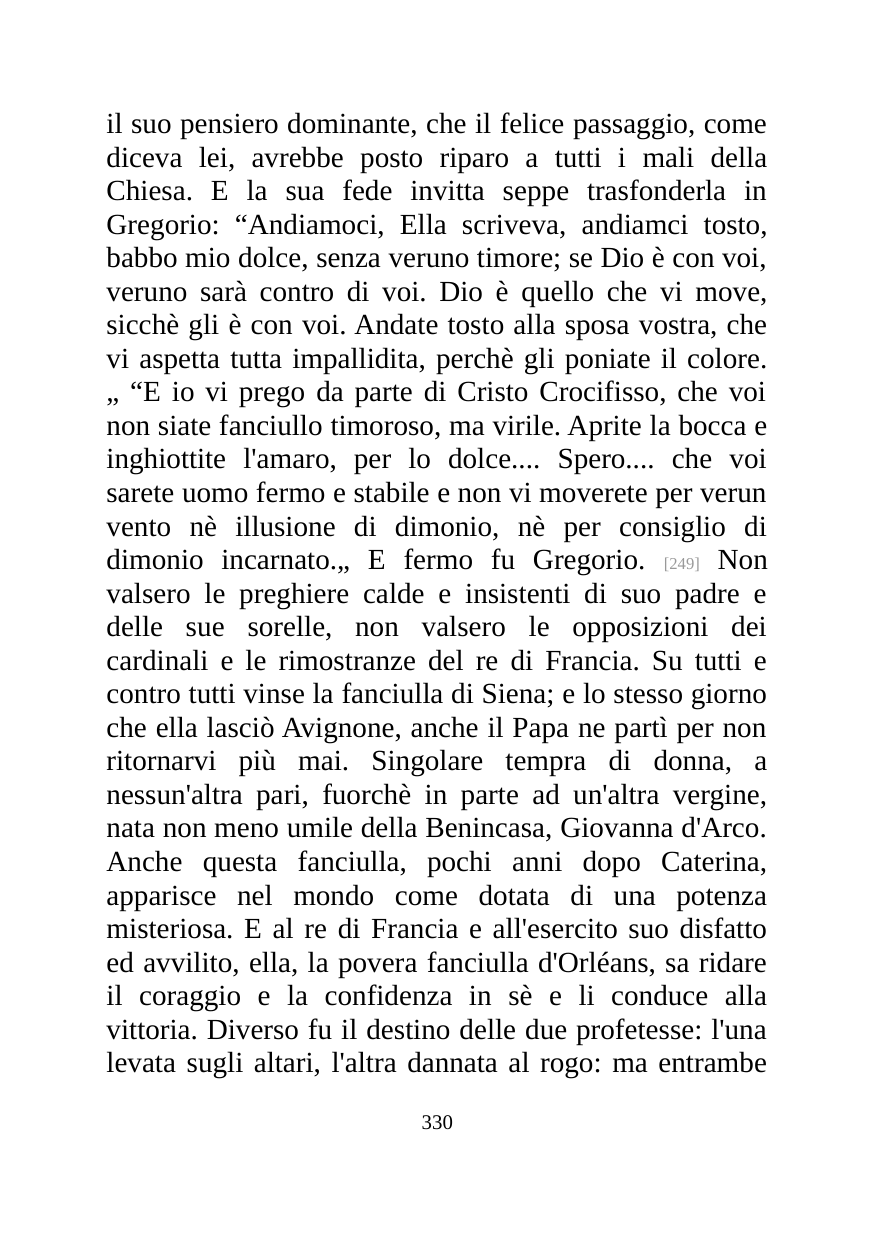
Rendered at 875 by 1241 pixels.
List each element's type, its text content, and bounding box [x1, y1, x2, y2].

text il suo pensiero dominante, che il felice passaggio, come diceva lei, avrebbe posto riparo a tutti i mali della Chiesa. E la sua fede invitta seppe trasfonderla in Gregorio: “Andiamoci, Ella scriveva, andiamci tosto, babbo mio dolce, senza veruno timore; se Dio è con voi, veruno sarà contro di voi. Dio è quello che vi move, sicchè gli è con voi. Andate tosto alla sposa vostra, che vi aspetta tutta impallidita, perchè gli poniate il colore.„ “E io vi prego da parte di Cristo Crocifisso, che voi non siate fanciullo timoroso, ma virile. Aprite la bocca e inghiottite l'amaro, per lo dolce.... Spero.... che voi sarete uomo fermo e stabile e non vi moverete per verun vento nè illusione di dimonio, nè per consiglio di dimonio incarnato.„ E fermo fu Gregorio. [249] Non valsero le preghiere calde e insistenti di suo padre e delle sue sorelle, non valsero le opposizioni dei cardinali e le rimostranze del re di Francia. Su tutti e contro tutti vinse la fanciulla di Siena; e lo stesso giorno che ella lasciò Avignone, anche il Papa ne partì per non ritornarvi più mai. Singolare tempra di donna, a nessun'altra pari, fuorchè in parte ad un'altra vergine, nata non meno umile della Benincasa, Giovanna d'Arco. Anche questa fanciulla, pochi anni dopo Caterina, apparisce nel mondo come dotata di una potenza misteriosa. E al re di Francia e all'esercito suo disfatto ed avvilito, ella, la povera fanciulla d'Orléans, sa ridare il coraggio e la confidenza in sè e li conduce alla vittoria. Diverso fu il destino delle due profetesse: l'una levata sugli altari, l'altra dannata al rogo: ma entrambe [106, 106, 768, 1079]
